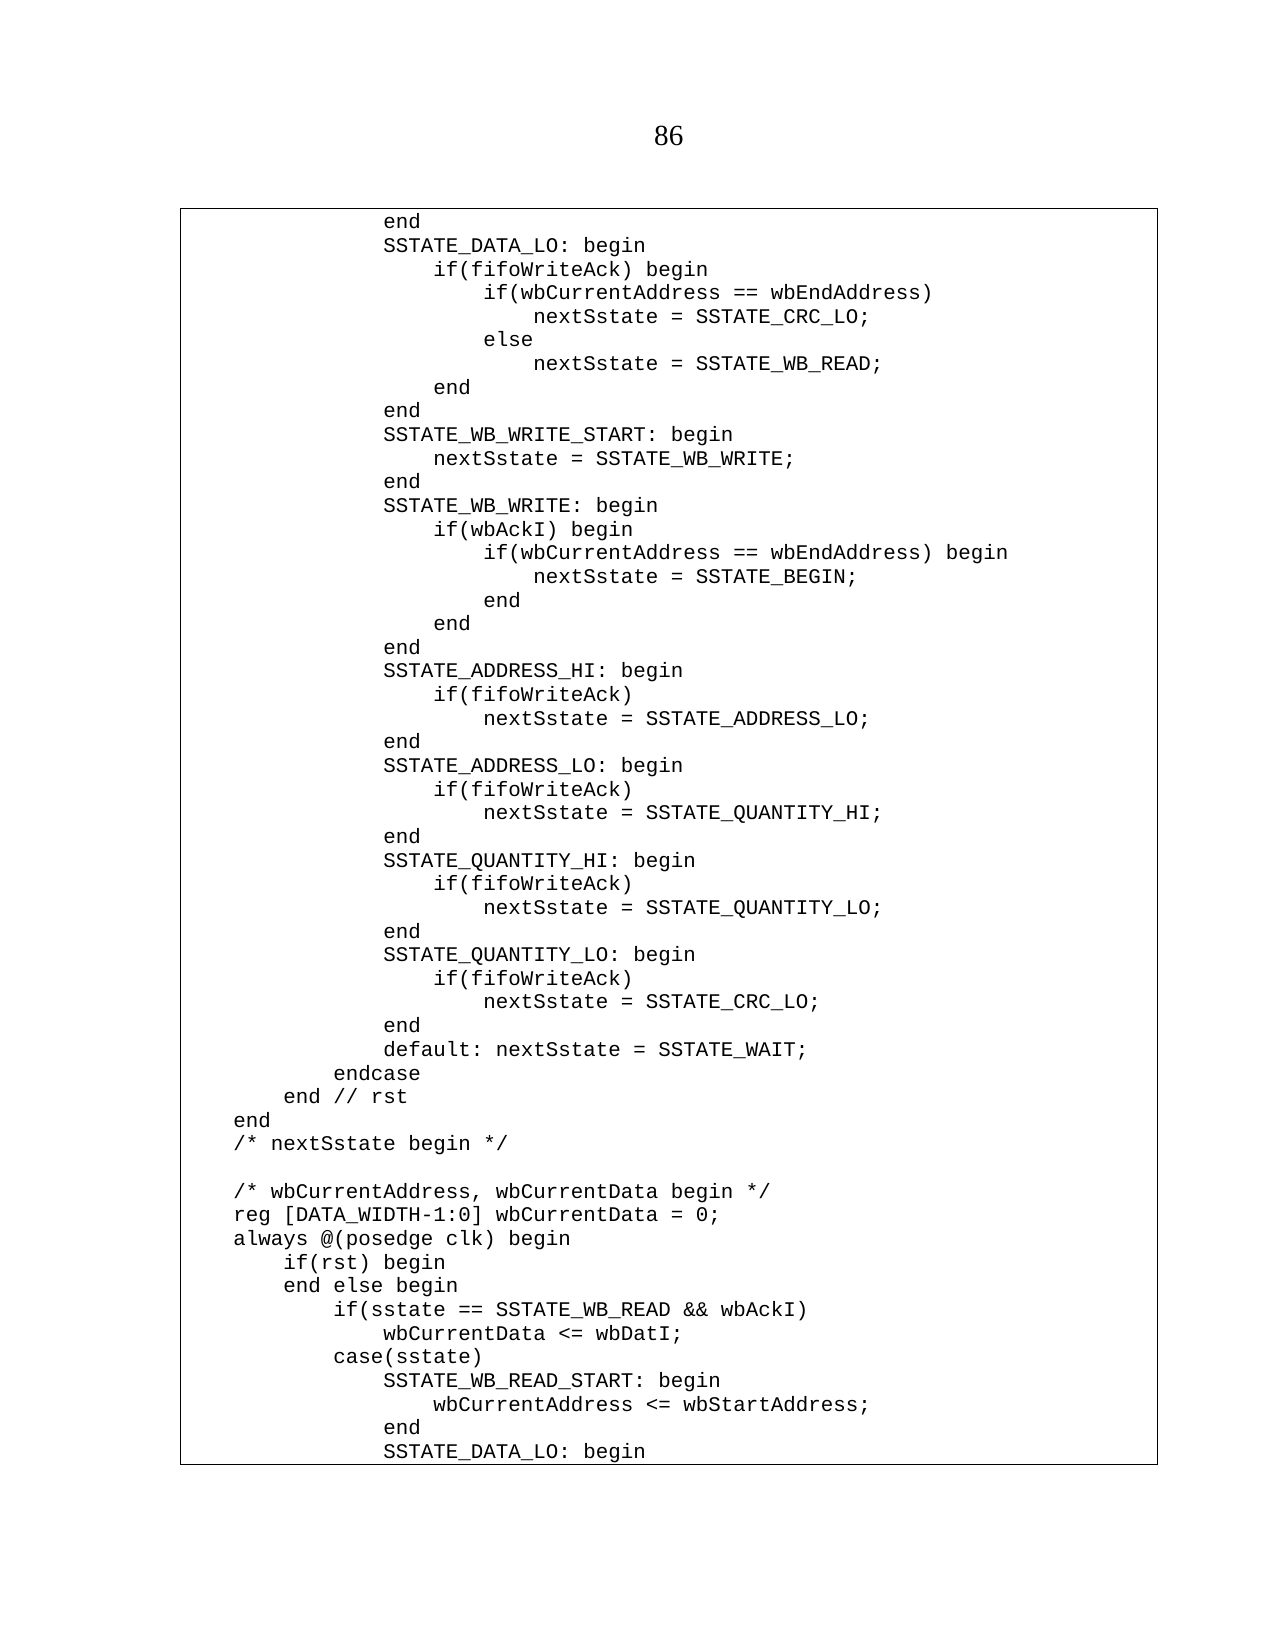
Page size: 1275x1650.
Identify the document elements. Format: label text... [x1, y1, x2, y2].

text SSTATE_WB_WRITE_START: begin [181, 421, 1157, 444]
text /* nextSstate begin */ [181, 1130, 1157, 1157]
text end [181, 634, 1157, 657]
text end else begin [181, 1272, 1157, 1296]
text if(wbCurrentAddress == wbEndAddress) begin [181, 539, 1157, 563]
text end [181, 610, 1157, 634]
text /* wbCurrentAddress, wbCurrentData begin */ [181, 1178, 1157, 1201]
text end // rst [181, 1083, 1157, 1107]
text SSTATE_DATA_LO: begin [181, 1438, 1157, 1464]
text wbCurrentData <= wbDatI; [181, 1319, 1157, 1343]
text nextSstate = SSTATE_WB_WRITE; [181, 444, 1157, 468]
text end [181, 1012, 1157, 1036]
text nextSstate = SSTATE_CRC_LO; [181, 303, 1157, 326]
text nextSstate = SSTATE_BEGIN; [181, 563, 1157, 586]
text if(fifoWriteAck) [181, 776, 1157, 799]
text if(wbAckI) begin [181, 516, 1157, 539]
text SSTATE_QUANTITY_LO: begin [181, 941, 1157, 965]
text if(rst) begin [181, 1248, 1157, 1272]
text if(fifoWriteAck) [181, 870, 1157, 894]
text end [181, 374, 1157, 397]
text else [181, 326, 1157, 350]
text SSTATE_DATA_LO: begin [181, 232, 1157, 255]
text if(wbCurrentAddress == wbEndAddress) [181, 279, 1157, 303]
text end [181, 209, 1157, 232]
text end [181, 397, 1157, 421]
text nextSstate = SSTATE_QUANTITY_LO; [181, 894, 1157, 917]
text wbCurrentAddress <= wbStartAddress; [181, 1390, 1157, 1414]
text case(sstate) [181, 1343, 1157, 1367]
text SSTATE_WB_WRITE: begin [181, 492, 1157, 516]
text end [181, 468, 1157, 492]
text end [181, 586, 1157, 610]
text default: nextSstate = SSTATE_WAIT; [181, 1036, 1157, 1059]
text nextSstate = SSTATE_QUANTITY_HI; [181, 799, 1157, 823]
text end [181, 1107, 1157, 1130]
text if(fifoWriteAck) begin [181, 255, 1157, 279]
text end [181, 1414, 1157, 1438]
text SSTATE_WB_READ_START: begin [181, 1367, 1157, 1390]
text reg [DATA_WIDTH-1:0] wbCurrentData = 0; [181, 1201, 1157, 1225]
text nextSstate = SSTATE_CRC_LO; [181, 988, 1157, 1012]
text SSTATE_ADDRESS_LO: begin [181, 752, 1157, 776]
text nextSstate = SSTATE_ADDRESS_LO; [181, 705, 1157, 728]
text if(fifoWriteAck) [181, 681, 1157, 705]
text end [181, 823, 1157, 847]
text endcase [181, 1059, 1157, 1083]
text if(sstate == SSTATE_WB_READ && wbAckI) [181, 1296, 1157, 1319]
text end [181, 728, 1157, 752]
text always @(posedge clk) begin [181, 1225, 1157, 1248]
text nextSstate = SSTATE_WB_READ; [181, 350, 1157, 374]
text SSTATE_ADDRESS_HI: begin [181, 657, 1157, 681]
text end [181, 917, 1157, 941]
text if(fifoWriteAck) [181, 965, 1157, 988]
text SSTATE_QUANTITY_HI: begin [181, 847, 1157, 870]
